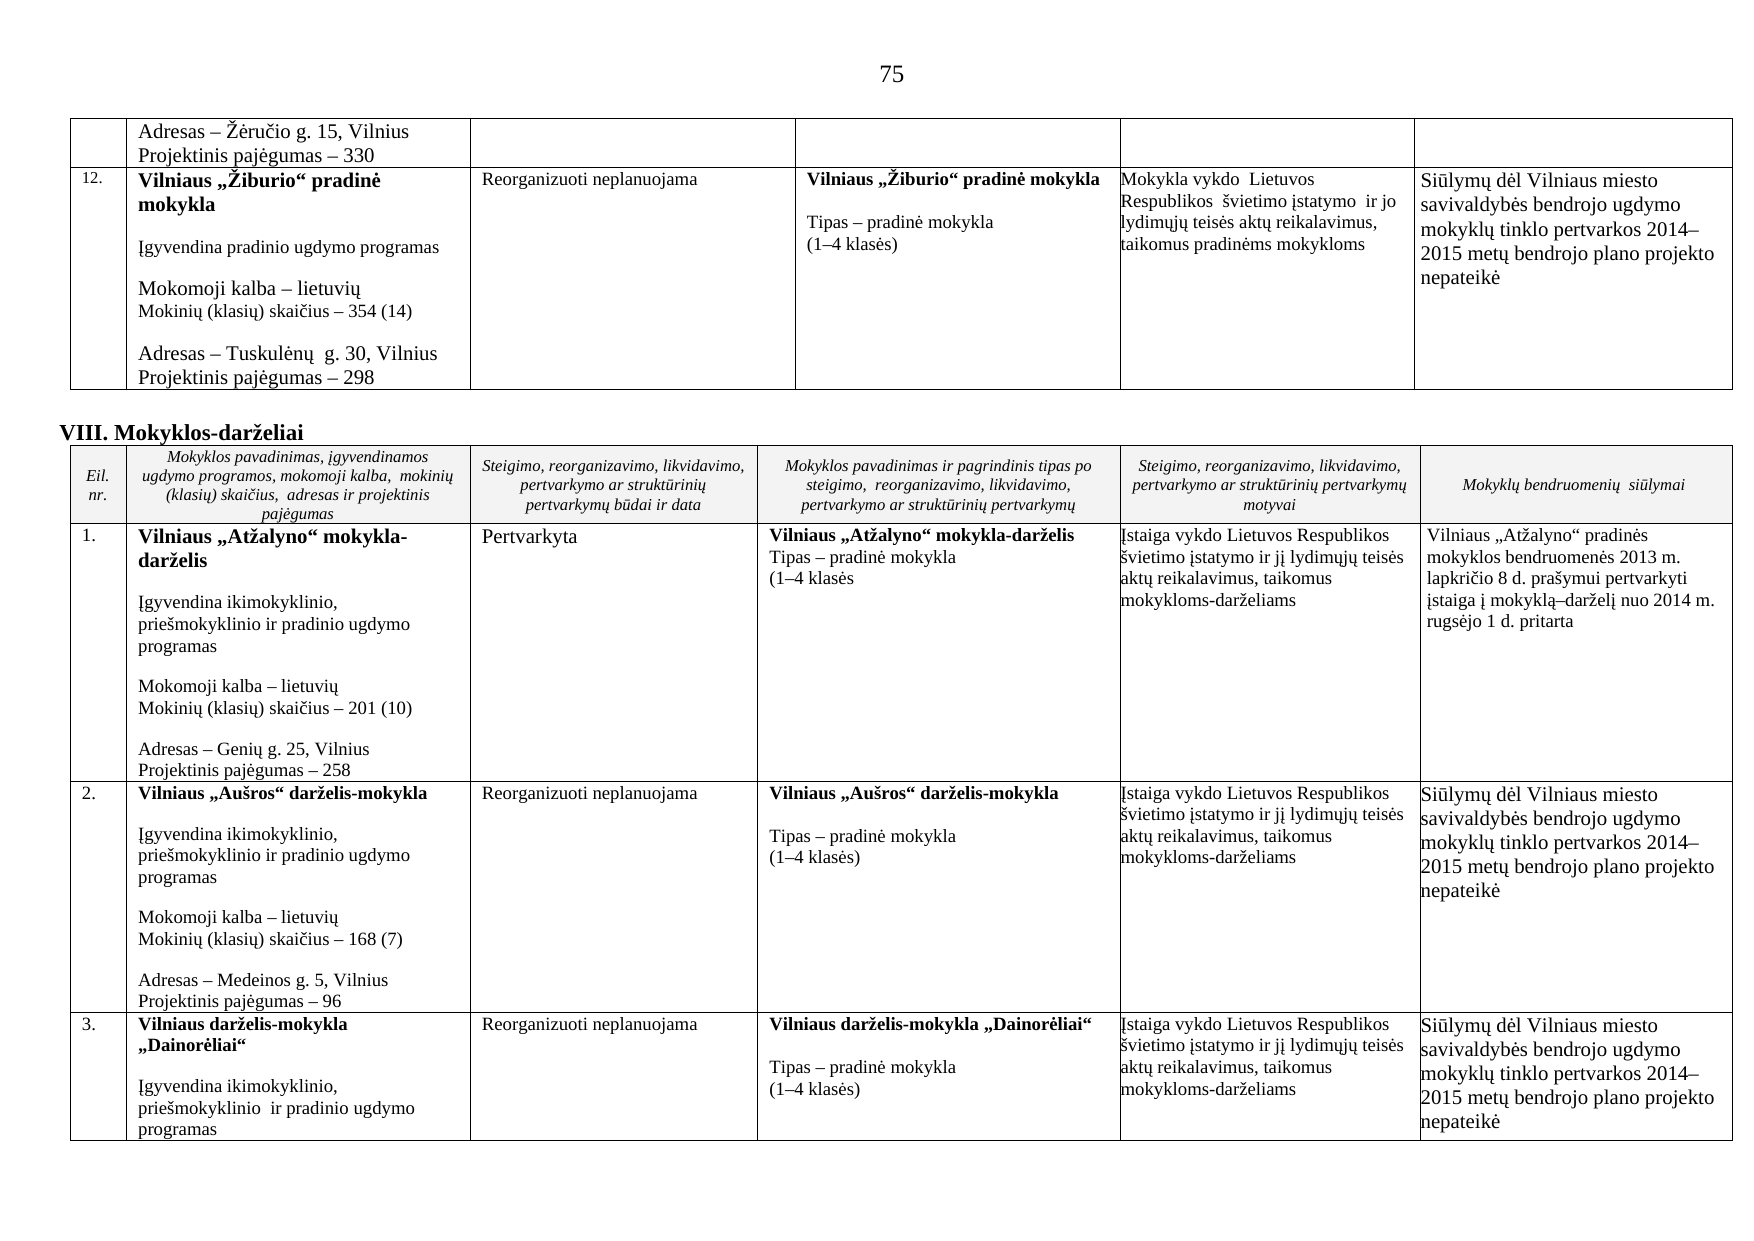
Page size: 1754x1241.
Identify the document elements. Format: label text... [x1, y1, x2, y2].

table_cell Adresas – Žėručio g. 15, Vilnius Projektinis pajėgumas – 330 [127, 119, 470, 167]
table_cell Vilniaus „Žiburio“ pradinė mokykla Įgyvendina pradinio ugdymo programas Mokomoji kalba – lietuvių Mokinių (klasių) skaičius – 354 (14) Adresas – Tuskulėnų g. 30, Vilnius Projektinis pajėgumas – 298 [127, 168, 470, 389]
table_header Eil. nr. [71, 446, 126, 523]
table_cell Vilniaus „Aušros“ darželis-mokykla Tipas – pradinė mokykla (1–4 klasės) [758, 782, 1120, 1012]
table_cell 3. [71, 1013, 126, 1140]
table_cell Vilniaus „Atžalyno“ mokykla-darželis Įgyvendina ikimokyklinio, priešmokyklinio ir pradinio ugdymo programas Mokomoji kalba – lietuvių Mokinių (klasių) skaičius – 201 (10) Adresas – Genių g. 25, Vilnius Projektinis pajėgumas – 258 [127, 524, 470, 781]
table_cell [471, 119, 795, 167]
table_cell [1121, 119, 1414, 167]
table_header Mokyklos pavadinimas, įgyvendinamos ugdymo programos, mokomoji kalba, mokinių (klasių) skaičius, adresas ir projektinis pajėgumas [127, 446, 470, 523]
table_cell Mokykla vykdo Lietuvos Respublikos švietimo įstatymo ir jo lydimųjų teisės aktų reikalavimus, taikomus pradinėms mokykloms [1121, 168, 1414, 389]
table_cell Siūlymų dėl Vilniaus miesto savivaldybės bendrojo ugdymo mokyklų tinklo pertvarkos 2014–2015 metų bendrojo plano projekto nepateikė [1421, 782, 1732, 1012]
table_cell [796, 119, 1120, 167]
table_cell 1. [71, 524, 126, 781]
table_header Mokyklos pavadinimas ir pagrindinis tipas po steigimo, reorganizavimo, likvidavimo, pertvarkymo ar struktūrinių pertvarkymų [758, 446, 1120, 523]
table_cell Vilniaus „Atžalyno“ mokykla-darželis Tipas – pradinė mokykla (1–4 klasės [758, 524, 1120, 781]
table_cell Įstaiga vykdo Lietuvos Respublikos švietimo įstatymo ir jį lydimųjų teisės aktų reikalavimus, taikomus mokykloms-darželiams [1121, 1013, 1420, 1140]
table_cell Pertvarkyta [471, 524, 757, 781]
table_cell 12. [71, 168, 126, 389]
table_header Mokyklų bendruomenių siūlymai [1421, 446, 1732, 523]
table_cell Vilniaus „Aušros“ darželis-mokykla Įgyvendina ikimokyklinio, priešmokyklinio ir pradinio ugdymo programas Mokomoji kalba – lietuvių Mokinių (klasių) skaičius – 168 (7) Adresas – Medeinos g. 5, Vilnius Projektinis pajėgumas – 96 [127, 782, 470, 1012]
table_cell Vilniaus „Atžalyno“ pradinės mokyklos bendruomenės 2013 m. lapkričio 8 d. prašymui pertvarkyti įstaiga į mokyklą–darželį nuo 2014 m. rugsėjo 1 d. pritarta [1421, 524, 1732, 781]
table_cell Įstaiga vykdo Lietuvos Respublikos švietimo įstatymo ir jį lydimųjų teisės aktų reikalavimus, taikomus mokykloms-darželiams [1121, 782, 1420, 1012]
table_cell [1415, 119, 1732, 167]
table_cell Siūlymų dėl Vilniaus miesto savivaldybės bendrojo ugdymo mokyklų tinklo pertvarkos 2014–2015 metų bendrojo plano projekto nepateikė [1415, 168, 1732, 389]
table_cell Reorganizuoti neplanuojama [471, 782, 757, 1012]
table_cell Reorganizuoti neplanuojama [471, 168, 795, 389]
table_cell Reorganizuoti neplanuojama [471, 1013, 757, 1140]
table_header Steigimo, reorganizavimo, likvidavimo, pertvarkymo ar struktūrinių pertvarkymų motyvai [1121, 446, 1420, 523]
table_cell [71, 119, 126, 167]
table_cell Vilniaus darželis-mokykla „Dainorėliai“ Tipas – pradinė mokykla (1–4 klasės) [758, 1013, 1120, 1140]
table_cell Įstaiga vykdo Lietuvos Respublikos švietimo įstatymo ir jį lydimųjų teisės aktų reikalavimus, taikomus mokykloms-darželiams [1121, 524, 1420, 781]
table_cell Siūlymų dėl Vilniaus miesto savivaldybės bendrojo ugdymo mokyklų tinklo pertvarkos 2014–2015 metų bendrojo plano projekto nepateikė [1421, 1013, 1732, 1140]
table_header Steigimo, reorganizavimo, likvidavimo, pertvarkymo ar struktūrinių pertvarkymų būdai ir data [471, 446, 757, 523]
table_cell Vilniaus „Žiburio“ pradinė mokykla Tipas – pradinė mokykla (1–4 klasės) [796, 168, 1120, 389]
table_cell 2. [71, 782, 126, 1012]
text VIII. Mokyklos-darželiai [59, 419, 1724, 445]
table_cell Vilniaus darželis-mokykla „Dainorėliai“ Įgyvendina ikimokyklinio, priešmokyklinio ir pradinio ugdymo programas [127, 1013, 470, 1140]
